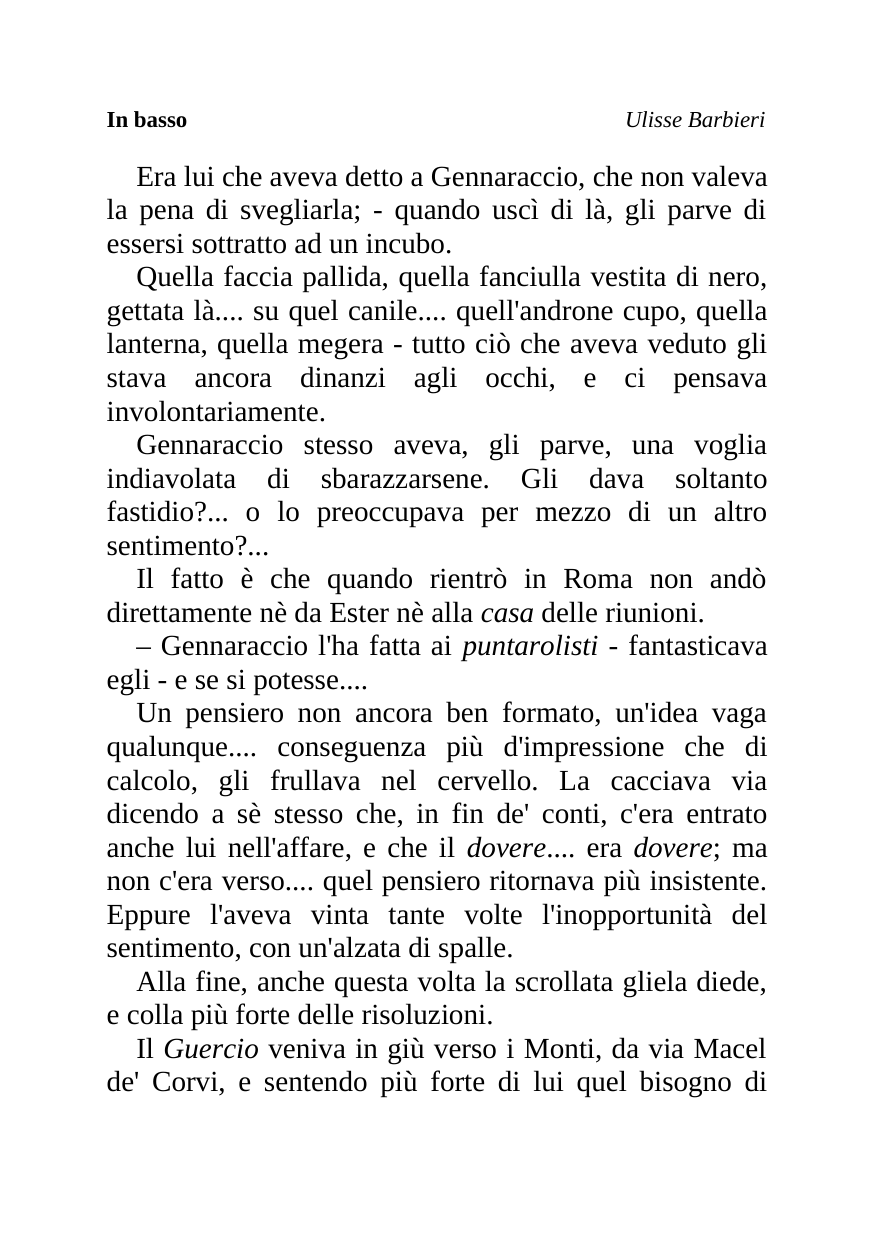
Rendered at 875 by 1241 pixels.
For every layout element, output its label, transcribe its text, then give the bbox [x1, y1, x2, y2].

text – Gennaraccio l'ha fatta ai puntarolisti - fantasticava egli - e se si potesse.... [106, 628, 768, 696]
text Era lui che aveva detto a Gennaraccio, che non valeva la pena di svegliarla; - quando uscì di là, gli parve di essersi sottratto ad un incubo. [106, 159, 768, 259]
text Gennaraccio stesso aveva, gli parve, una voglia indiavolata di sbarazzarsene. Gli dava soltanto fastidio?... o lo preoccupava per mezzo di un altro sentimento?... [106, 427, 768, 561]
text Il Guercio veniva in giù verso i Monti, da via Macel de' Corvi, e sentendo più forte di lui quel bisogno di [106, 1031, 768, 1098]
text Un pensiero non ancora ben formato, un'idea vaga qualunque.... conseguenza più d'impressione che di calcolo, gli frullava nel cervello. La cacciava via dicendo a sè stesso che, in fin de' conti, c'era entrato anche lui nell'affare, e che il dovere.... era dovere; ma non c'era verso.... quel pensiero ritornava più insistente. Eppure l'aveva vinta tante volte l'inopportunità del sentimento, con un'alzata di spalle. [106, 696, 768, 964]
text Quella faccia pallida, quella fanciulla vestita di nero, gettata là.... su quel canile.... quell'androne cupo, quella lanterna, quella megera - tutto ciò che aveva veduto gli stava ancora dinanzi agli occhi, e ci pensava involontariamente. [106, 259, 768, 427]
text Alla fine, anche questa volta la scrollata gliela diede, e colla più forte delle risoluzioni. [106, 964, 768, 1031]
text Il fatto è che quando rientrò in Roma non andò direttamente nè da Ester nè alla casa delle riunioni. [106, 561, 768, 628]
